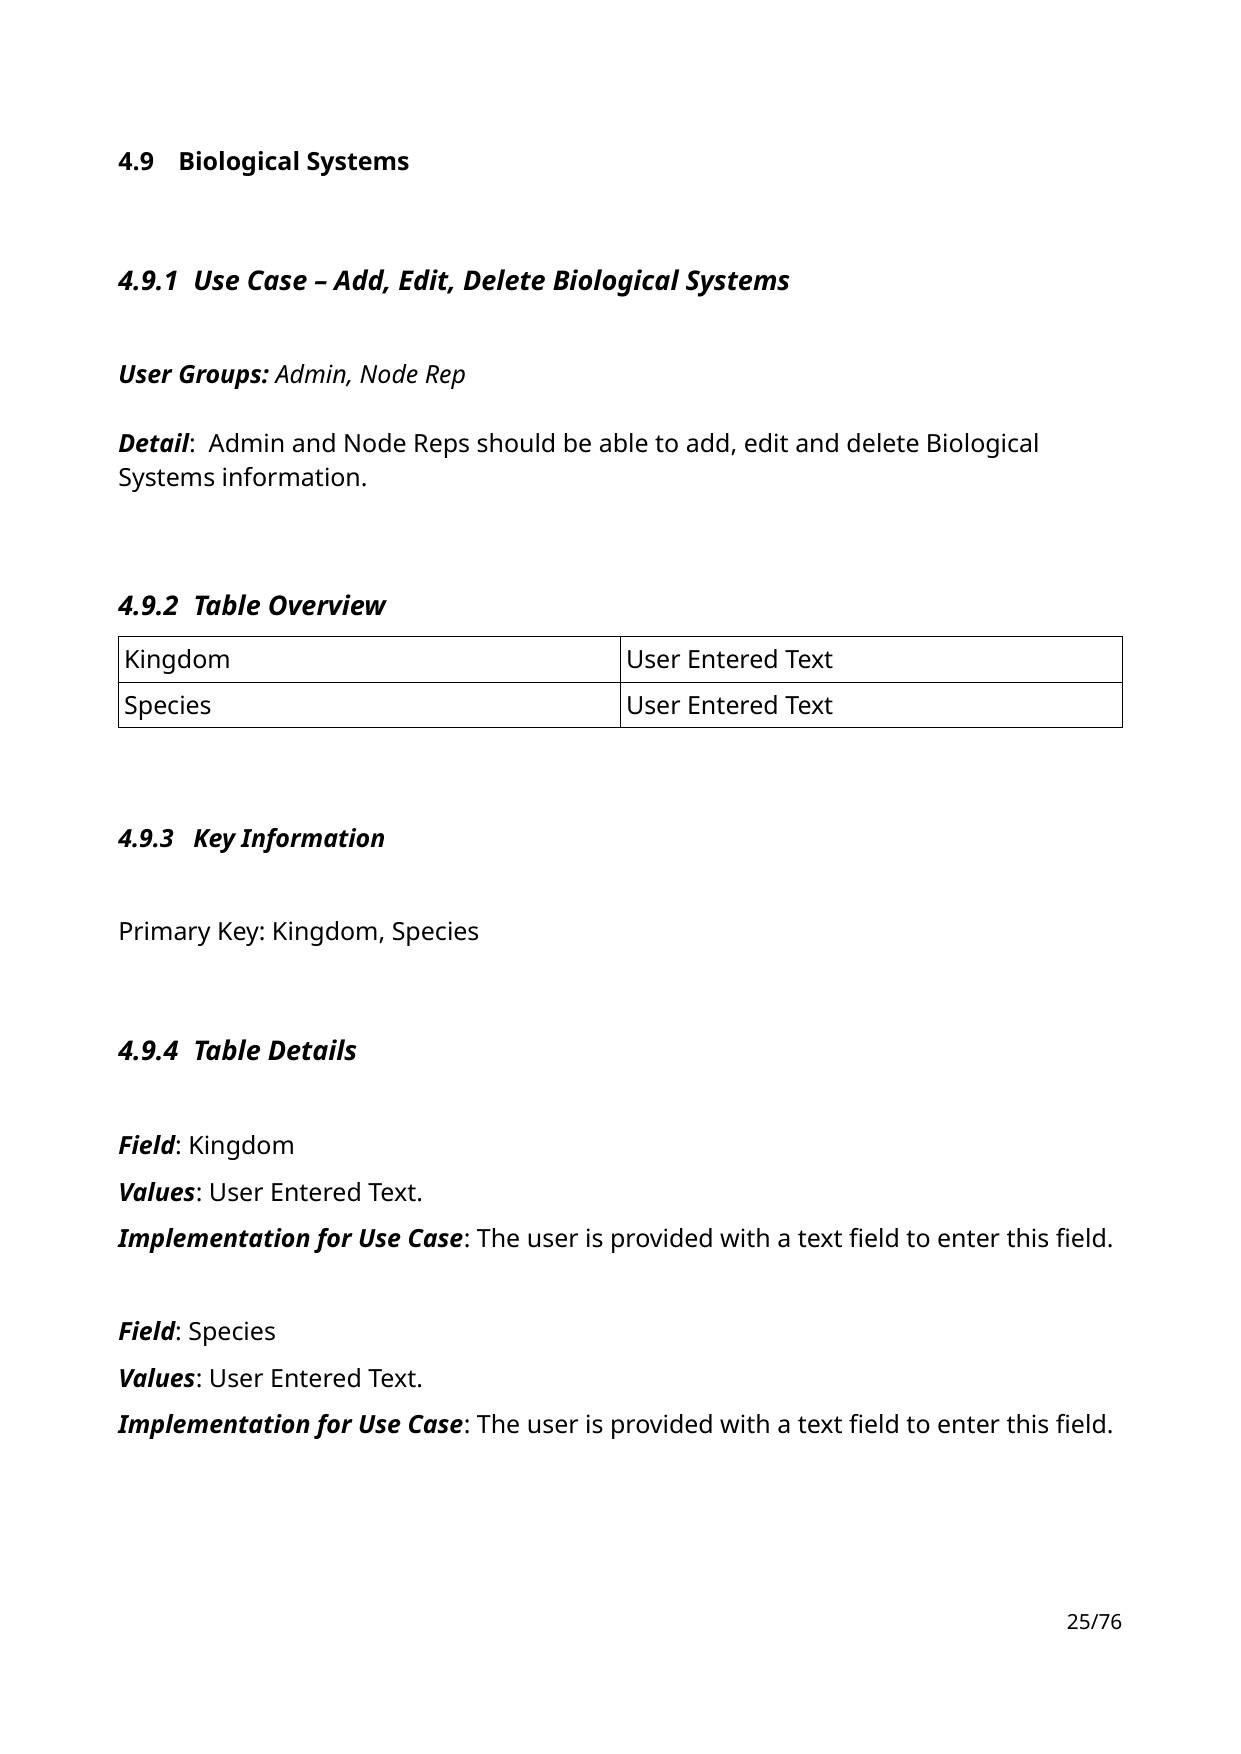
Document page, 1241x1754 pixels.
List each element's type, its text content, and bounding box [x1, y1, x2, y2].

table_cell Species [119, 683, 620, 727]
text Detail: Admin and Node Reps should be able to add, edit and delete Biological Systems information. [118, 425, 1122, 493]
subtitle Key Information [118, 820, 1122, 854]
table_header User Entered Text [621, 637, 1122, 682]
text Values: User Entered Text. [118, 1360, 1122, 1394]
table_cell User Entered Text [621, 683, 1122, 727]
subtitle Biological Systems [118, 143, 1122, 177]
text Values: User Entered Text. [118, 1174, 1122, 1208]
subtitle Use Case – Add, Edit, Delete Biological Systems [118, 261, 1122, 298]
text User Groups: Admin, Node Rep [118, 357, 1122, 391]
subtitle Table Details [118, 1032, 1122, 1068]
text Primary Key: Kingdom, Species [118, 913, 1122, 948]
subtitle Table Overview [118, 587, 1122, 623]
table_header Kingdom [119, 637, 620, 682]
text Implementation for Use Case: The user is provided with a text field to enter this field. [118, 1221, 1122, 1255]
text Field: Species [118, 1314, 1122, 1348]
text Field: Kingdom [118, 1128, 1122, 1162]
text Implementation for Use Case: The user is provided with a text field to enter this field. [118, 1407, 1122, 1441]
